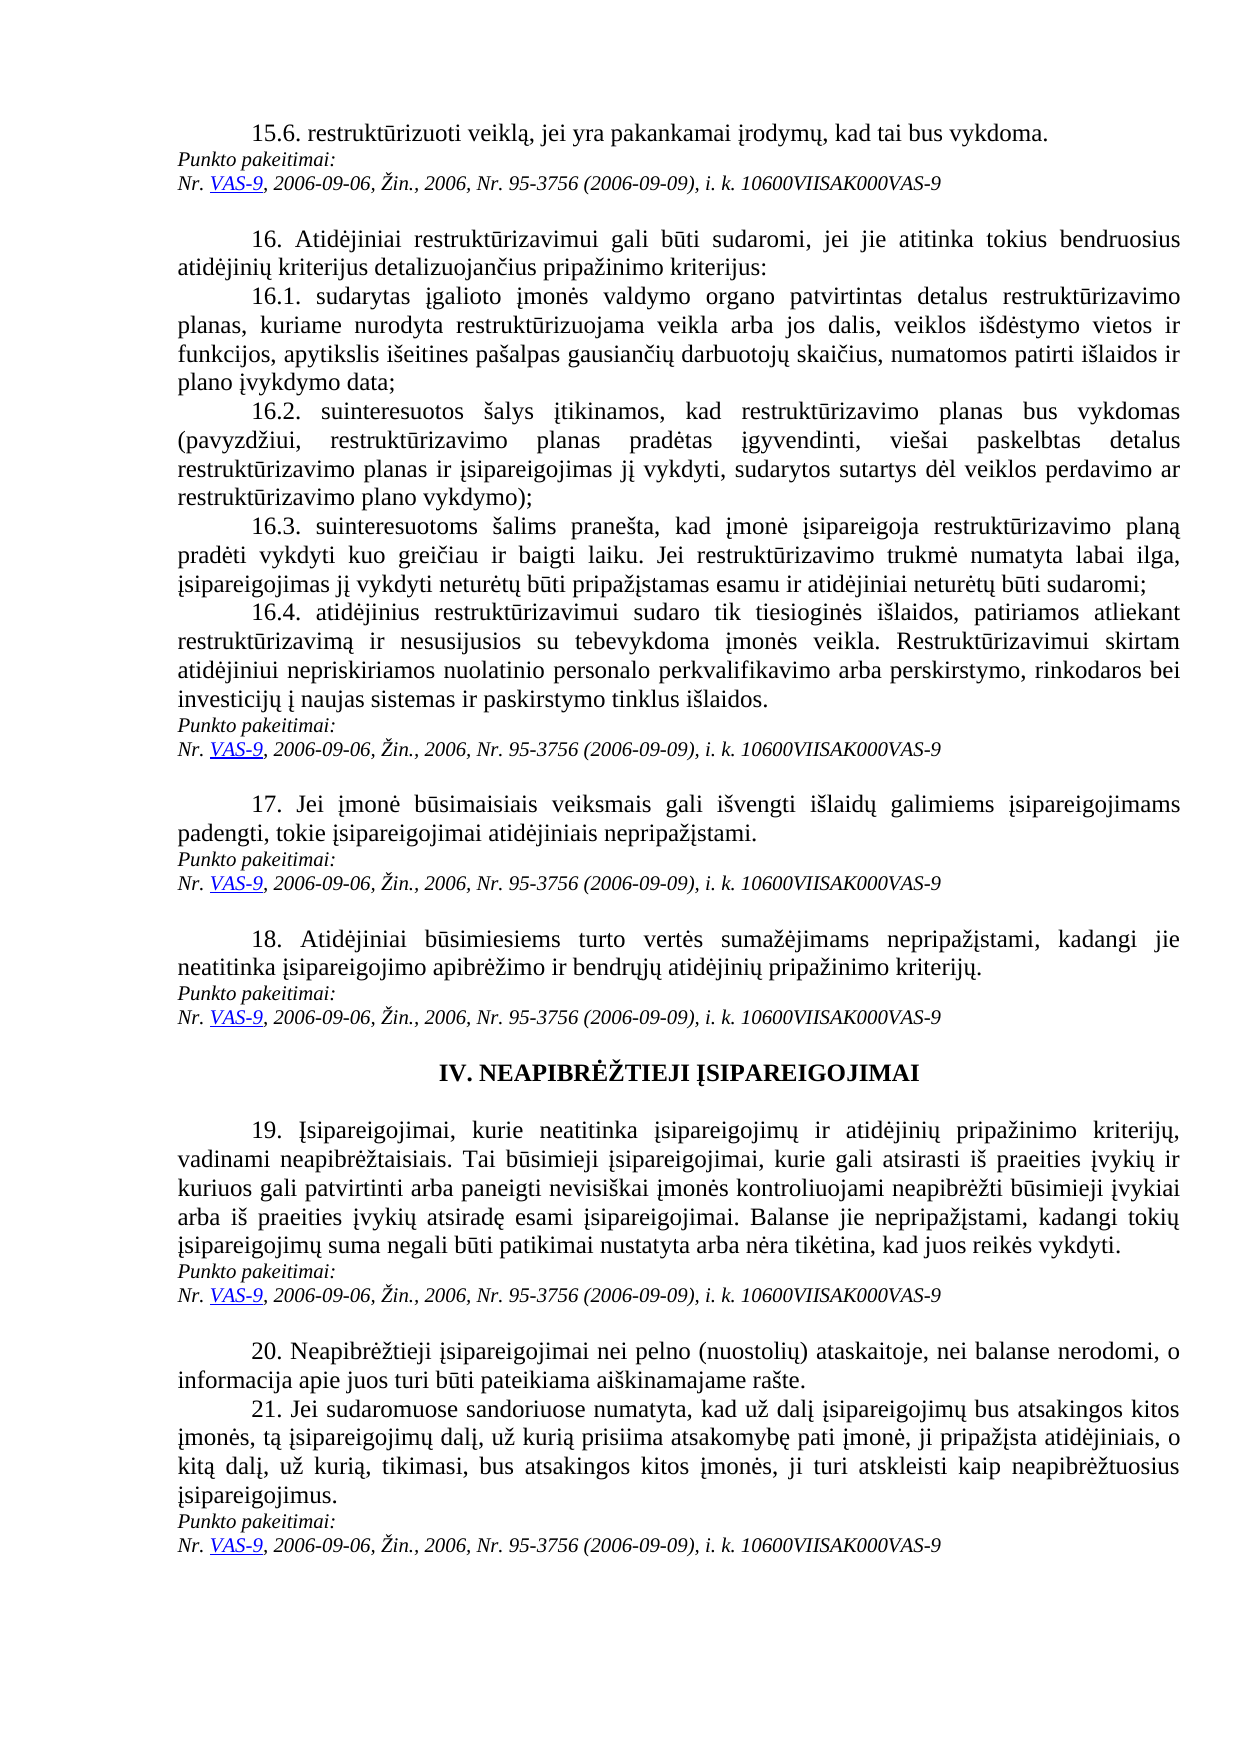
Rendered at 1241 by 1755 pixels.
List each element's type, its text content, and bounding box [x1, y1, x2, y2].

text Nr. VAS-9, 2006-09-06, Žin., 2006, Nr. 95-3756 (2006-09-09), i. k. 10600VIISAK000VAS-9 [177, 1533, 1181, 1557]
text Punkto pakeitimai: [177, 981, 1181, 1005]
text 19. Įsipareigojimai, kurie neatitinka įsipareigojimų ir atidėjinių pripažinimo kriterijų, vadinami neapibrėžtaisiais. Tai būsimieji įsipareigojimai, kurie gali atsirasti iš praeities įvykių ir kuriuos gali patvirtinti arba paneigti nevisiškai įmonės kontroliuojami neapibrėžti būsimieji įvykiai arba iš praeities įvykių atsiradę esami įsipareigojimai. Balanse jie nepripažįstami, kadangi tokių įsipareigojimų suma negali būti patikimai nustatyta arba nėra tikėtina, kad juos reikės vykdyti. [177, 1116, 1181, 1259]
text 16.1. sudarytas įgalioto įmonės valdymo organo patvirtintas detalus restruktūrizavimo planas, kuriame nurodyta restruktūrizuojama veikla arba jos dalis, veiklos išdėstymo vietos ir funkcijos, apytikslis išeitines pašalpas gausiančių darbuotojų skaičius, numatomos patirti išlaidos ir plano įvykdymo data; [177, 281, 1181, 396]
text Nr. VAS-9, 2006-09-06, Žin., 2006, Nr. 95-3756 (2006-09-09), i. k. 10600VIISAK000VAS-9 [177, 171, 1181, 195]
text 16.3. suinteresuotoms šalims pranešta, kad įmonė įsipareigoja restruktūrizavimo planą pradėti vykdyti kuo greičiau ir baigti laiku. Jei restruktūrizavimo trukmė numatyta labai ilga, įsipareigojimas jį vykdyti neturėtų būti pripažįstamas esamu ir atidėjiniai neturėtų būti sudaromi; [177, 511, 1181, 597]
text IV. NEAPIBRĖŽTIEJI ĮSIPAREIGOJIMAI [177, 1058, 1181, 1087]
text Nr. VAS-9, 2006-09-06, Žin., 2006, Nr. 95-3756 (2006-09-09), i. k. 10600VIISAK000VAS-9 [177, 871, 1181, 895]
text Punkto pakeitimai: [177, 1259, 1181, 1283]
text 16.2. suinteresuotos šalys įtikinamos, kad restruktūrizavimo planas bus vykdomas (pavyzdžiui, restruktūrizavimo planas pradėtas įgyvendinti, viešai paskelbtas detalus restruktūrizavimo planas ir įsipareigojimas jį vykdyti, sudarytos sutartys dėl veiklos perdavimo ar restruktūrizavimo plano vykdymo); [177, 396, 1181, 511]
text Punkto pakeitimai: [177, 1509, 1181, 1533]
text 15.6. restruktūrizuoti veiklą, jei yra pakankamai įrodymų, kad tai bus vykdoma. [177, 118, 1181, 147]
text Nr. VAS-9, 2006-09-06, Žin., 2006, Nr. 95-3756 (2006-09-09), i. k. 10600VIISAK000VAS-9 [177, 1283, 1181, 1307]
text Nr. VAS-9, 2006-09-06, Žin., 2006, Nr. 95-3756 (2006-09-09), i. k. 10600VIISAK000VAS-9 [177, 1005, 1181, 1029]
text Punkto pakeitimai: [177, 847, 1181, 871]
text 21. Jei sudaromuose sandoriuose numatyta, kad už dalį įsipareigojimų bus atsakingos kitos įmonės, tą įsipareigojimų dalį, už kurią prisiima atsakomybę pati įmonė, ji pripažįsta atidėjiniais, o kitą dalį, už kurią, tikimasi, bus atsakingos kitos įmonės, ji turi atskleisti kaip neapibrėžtuosius įsipareigojimus. [177, 1394, 1181, 1509]
text 20. Neapibrėžtieji įsipareigojimai nei pelno (nuostolių) ataskaitoje, nei balanse nerodomi, o informacija apie juos turi būti pateikiama aiškinamajame rašte. [177, 1336, 1181, 1394]
text Punkto pakeitimai: [177, 147, 1181, 171]
text 16. Atidėjiniai restruktūrizavimui gali būti sudaromi, jei jie atitinka tokius bendruosius atidėjinių kriterijus detalizuojančius pripažinimo kriterijus: [177, 224, 1181, 281]
text 18. Atidėjiniai būsimiesiems turto vertės sumažėjimams nepripažįstami, kadangi jie neatitinka įsipareigojimo apibrėžimo ir bendrųjų atidėjinių pripažinimo kriterijų. [177, 924, 1181, 981]
text 16.4. atidėjinius restruktūrizavimui sudaro tik tiesioginės išlaidos, patiriamos atliekant restruktūrizavimą ir nesusijusios su tebevykdoma įmonės veikla. Restruktūrizavimui skirtam atidėjiniui nepriskiriamos nuolatinio personalo perkvalifikavimo arba perskirstymo, rinkodaros bei investicijų į naujas sistemas ir paskirstymo tinklus išlaidos. [177, 597, 1181, 712]
text Nr. VAS-9, 2006-09-06, Žin., 2006, Nr. 95-3756 (2006-09-09), i. k. 10600VIISAK000VAS-9 [177, 737, 1181, 761]
text 17. Jei įmonė būsimaisiais veiksmais gali išvengti išlaidų galimiems įsipareigojimams padengti, tokie įsipareigojimai atidėjiniais nepripažįstami. [177, 789, 1181, 847]
text Punkto pakeitimai: [177, 712, 1181, 737]
